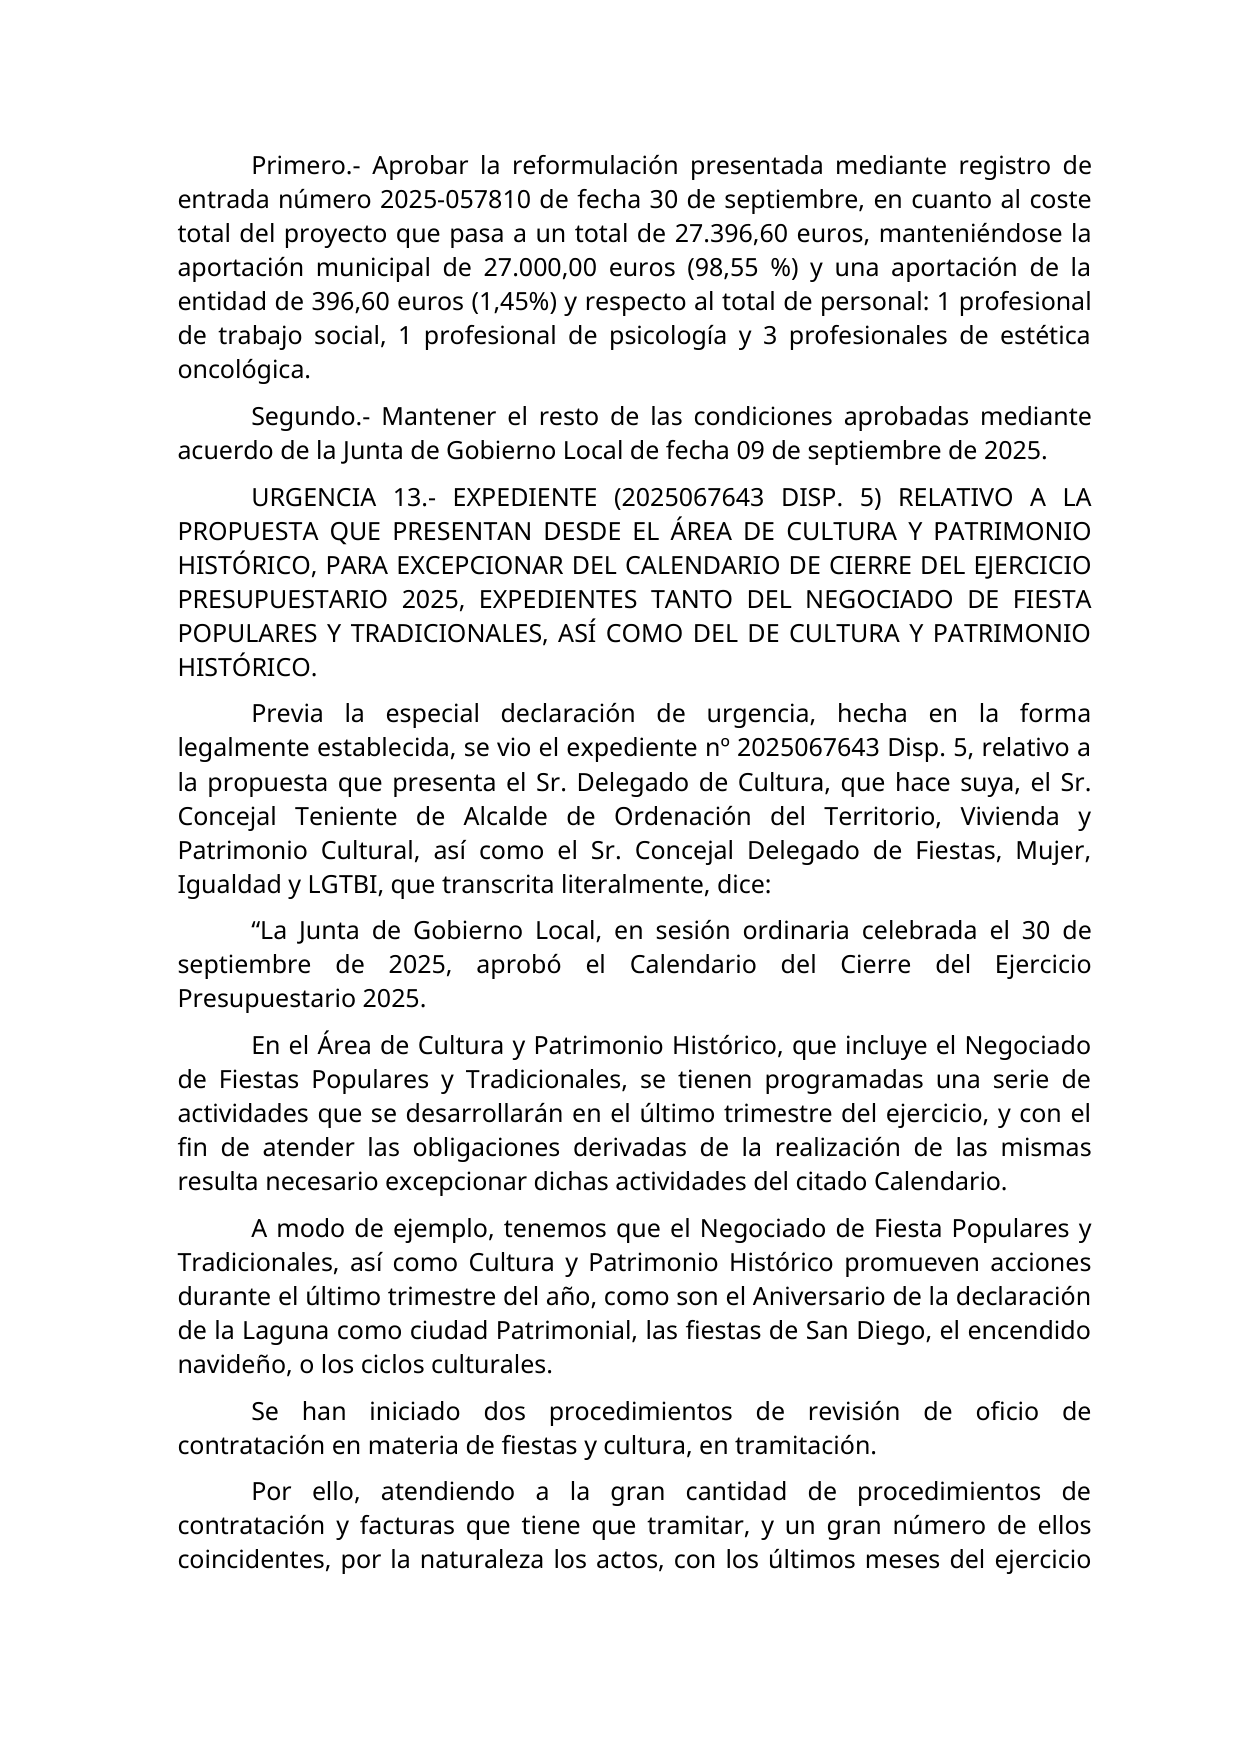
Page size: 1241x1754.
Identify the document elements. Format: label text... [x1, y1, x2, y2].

text URGENCIA 13.- EXPEDIENTE (2025067643 DISP. 5) RELATIVO A LA PROPUESTA QUE PRESENTAN DESDE EL ÁREA DE CULTURA Y PATRIMONIO HISTÓRICO, PARA EXCEPCIONAR DEL CALENDARIO DE CIERRE DEL EJERCICIO PRESUPUESTARIO 2025, EXPEDIENTES TANTO DEL NEGOCIADO DE FIESTA POPULARES Y TRADICIONALES, ASÍ COMO DEL DE CULTURA Y PATRIMONIO HISTÓRICO. [177, 479, 1093, 683]
text Primero.- Aprobar la reformulación presentada mediante registro de entrada número 2025-057810 de fecha 30 de septiembre, en cuanto al coste total del proyecto que pasa a un total de 27.396,60 euros, manteniéndose la aportación municipal de 27.000,00 euros (98,55 %) y una aportación de la entidad de 396,60 euros (1,45%) y respecto al total de personal: 1 profesional de trabajo social, 1 profesional de psicología y 3 profesionales de estética oncológica. [177, 148, 1093, 386]
text Previa la especial declaración de urgencia, hecha en la forma legalmente establecida, se vio el expediente nº 2025067643 Disp. 5, relativo a la propuesta que presenta el Sr. Delegado de Cultura, que hace suya, el Sr. Concejal Teniente de Alcalde de Ordenación del Territorio, Vivienda y Patrimonio Cultural, así como el Sr. Concejal Delegado de Fiestas, Mujer, Igualdad y LGTBI, que transcrita literalmente, dice: [177, 696, 1093, 900]
text Se han iniciado dos procedimientos de revisión de oficio de contratación en materia de fiestas y cultura, en tramitación. [177, 1393, 1093, 1461]
text A modo de ejemplo, tenemos que el Negociado de Fiesta Populares y Tradicionales, así como Cultura y Patrimonio Histórico promueven acciones durante el último trimestre del año, como son el Aniversario de la declaración de la Laguna como ciudad Patrimonial, las fiestas de San Diego, el encendido navideño, o los ciclos culturales. [177, 1210, 1093, 1381]
text “La Junta de Gobierno Local, en sesión ordinaria celebrada el 30 de septiembre de 2025, aprobó el Calendario del Cierre del Ejercicio Presupuestario 2025. [177, 913, 1093, 1015]
text Segundo.- Mantener el resto de las condiciones aprobadas mediante acuerdo de la Junta de Gobierno Local de fecha 09 de septiembre de 2025. [177, 398, 1093, 467]
text Por ello, atendiendo a la gran cantidad de procedimientos de contratación y facturas que tiene que tramitar, y un gran número de ellos coincidentes, por la naturaleza los actos, con los últimos meses del ejercicio [177, 1474, 1093, 1576]
text En el Área de Cultura y Patrimonio Histórico, que incluye el Negociado de Fiestas Populares y Tradicionales, se tienen programadas una serie de actividades que se desarrollarán en el último trimestre del ejercicio, y con el fin de atender las obligaciones derivadas de la realización de las mismas resulta necesario excepcionar dichas actividades del citado Calendario. [177, 1028, 1093, 1198]
